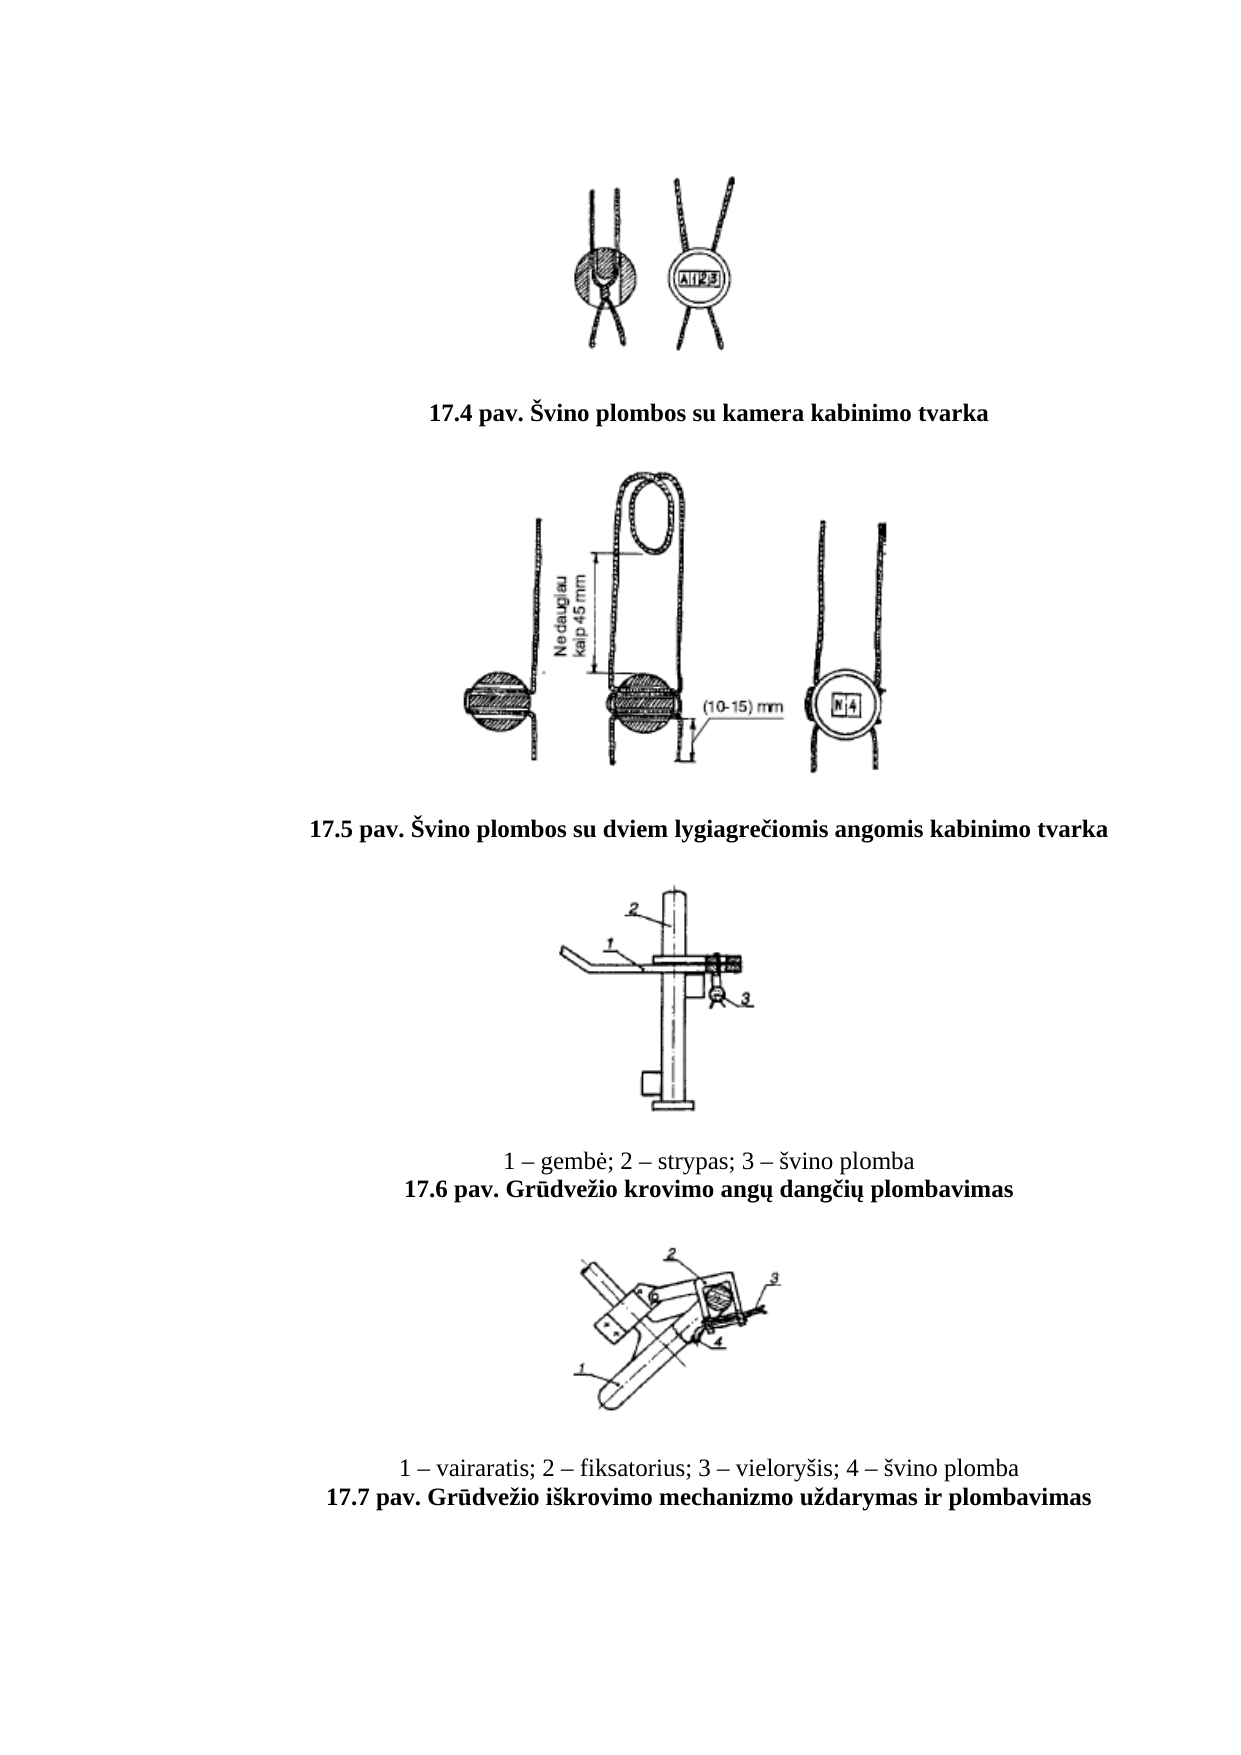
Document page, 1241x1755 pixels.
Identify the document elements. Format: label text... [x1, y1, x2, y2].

text 1 – vairaratis; 2 – fiksatorius; 3 – vieloryšis; 4 – švino plomba [207, 1453, 1152, 1482]
text 1 – gembė; 2 – strypas; 3 – švino plomba [207, 1146, 1152, 1174]
text 17.5 pav. Švino plombos su dviem lygiagrečiomis angomis kabinimo tvarka [207, 814, 1152, 843]
text 17.4 pav. Švino plombos su kamera kabinimo tvarka [207, 398, 1152, 427]
text 17.6 pav. Grūdvežio krovimo angų dangčių plombavimas [207, 1174, 1152, 1203]
text 17.7 pav. Grūdvežio iškrovimo mechanizmo uždarymas ir plombavimas [207, 1482, 1152, 1510]
